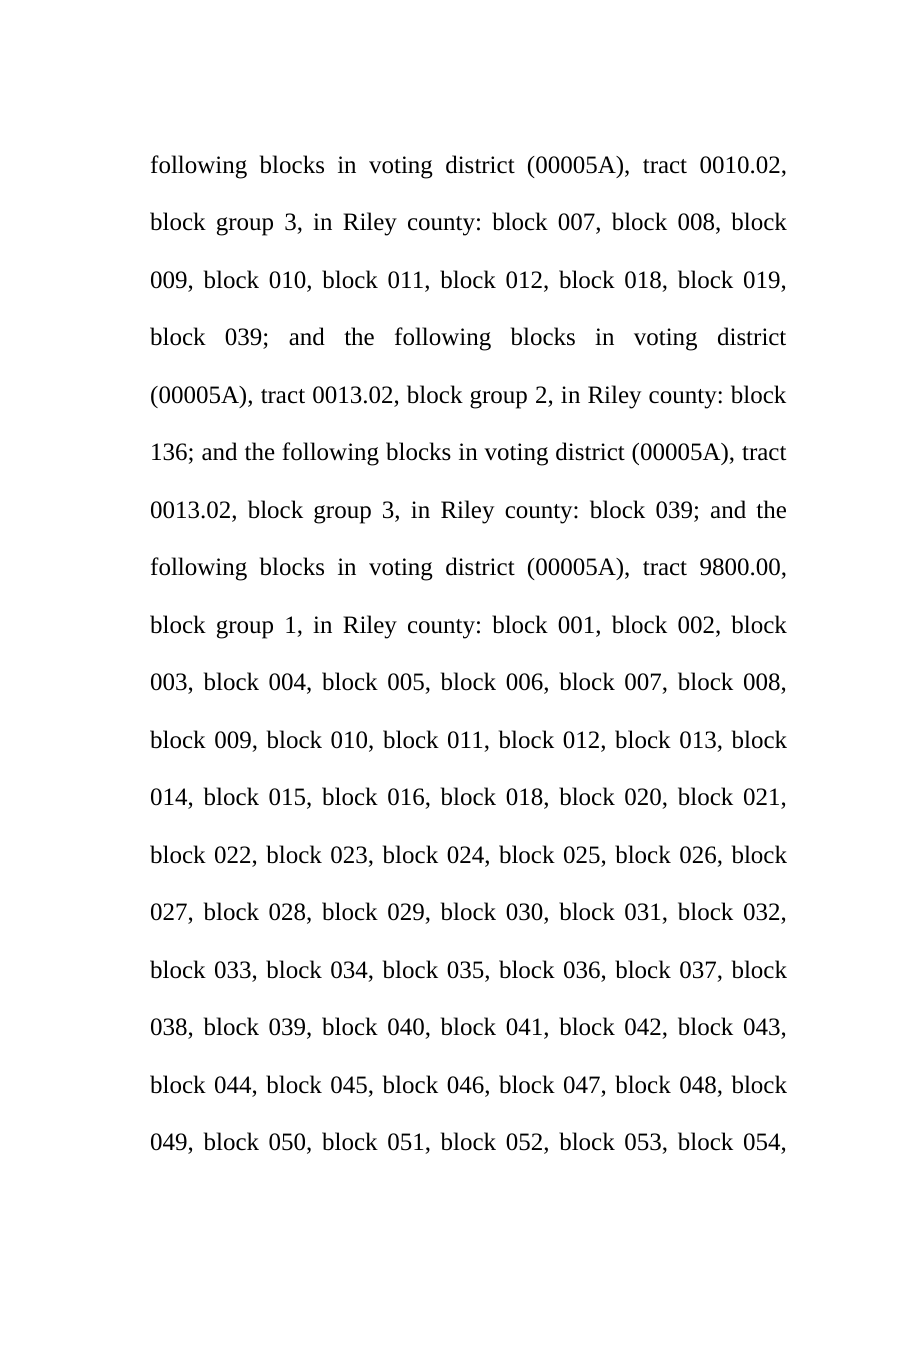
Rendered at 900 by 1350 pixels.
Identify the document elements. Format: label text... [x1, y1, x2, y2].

text following blocks in voting district (00005A), tract 0010.02, block group 3, in Riley county: block 007, block 008, block 009, block 010, block 011, block 012, block 018, block 019, block 039; and the following blocks in voting district (00005A), tract 0013.02, block group 2, in Riley county: block 136; and the following blocks in voting district (00005A), tract 0013.02, block group 3, in Riley county: block 039; and the following blocks in voting district (00005A), tract 9800.00, block group 1, in Riley county: block 001, block 002, block 003, block 004, block 005, block 006, block 007, block 008, block 009, block 010, block 011, block 012, block 013, block 014, block 015, block 016, block 018, block 020, block 021, block 022, block 023, block 024, block 025, block 026, block 027, block 028, block 029, block 030, block 031, block 032, block 033, block 034, block 035, block 036, block 037, block 038, block 039, block 040, block 041, block 042, block 043, block 044, block 045, block 046, block 047, block 048, block 049, block 050, block 051, block 052, block 053, block 054, [150, 150, 787, 1156]
